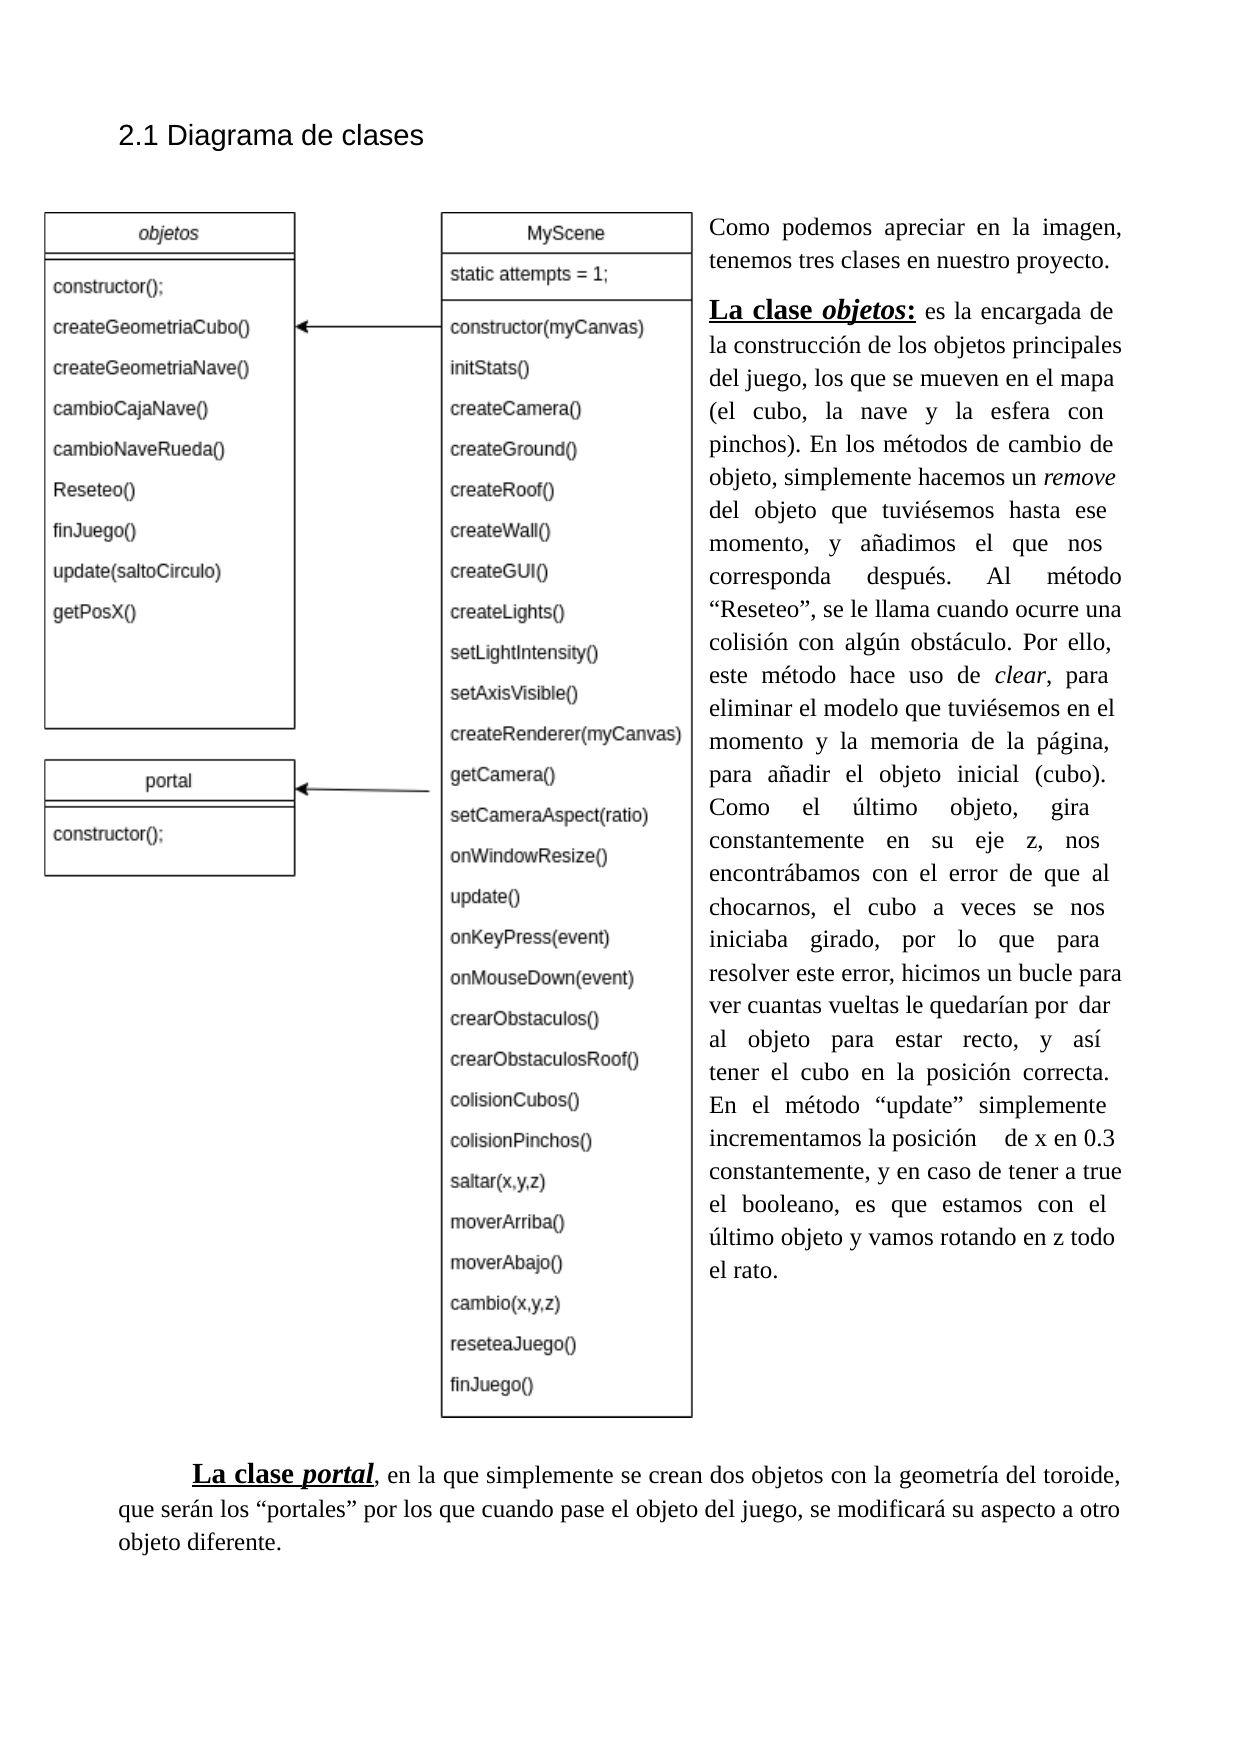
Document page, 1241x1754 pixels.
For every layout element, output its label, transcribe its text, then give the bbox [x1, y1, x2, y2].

text La clase objetos: es la encargada de la construcción de los objetos principales del juego, los que se mueven en el mapa (el cubo, la nave y la esfera con pinchos). En los métodos de cambio de objeto, simplemente hacemos un remove del objeto que tuviésemos hasta ese momento, y añadimos el que nos corresponda después. Al método “Reseteo”, se le llama cuando ocurre una colisión con algún obstáculo. Por ello, este método hace uso de clear, para eliminar el modelo que tuviésemos en el momento y la memoria de la página, para añadir el objeto inicial (cubo). Como el último objeto, gira constantemente en su eje z, nos encontrábamos con el error de que al chocarnos, el cubo a veces se nos iniciaba girado, por lo que para resolver este error, hicimos un bucle para ver cuantas vueltas le quedarían por dar al objeto para estar recto, y así tener el cubo en la posición correcta. En el método “update” simplemente incrementamos la posición de x en 0.3 constantemente, y en caso de tener a true el booleano, es que estamos con el último objeto y vamos rotando en z todo el rato. [693, 292, 1122, 1283]
text La clase portal, en la que simplemente se crean dos objetos con la geometría del toroide, que serán los “portales” por los que cuando pase el objeto del juego, se modificará su aspecto a otro objeto diferente. [118, 1456, 1122, 1556]
subtitle 2.1 Diagrama de clases [118, 118, 1122, 152]
text Como podemos apreciar en la imagen, tenemos tres clases en nuestro proyecto. [693, 212, 1122, 273]
picture [44, 212, 693, 1418]
